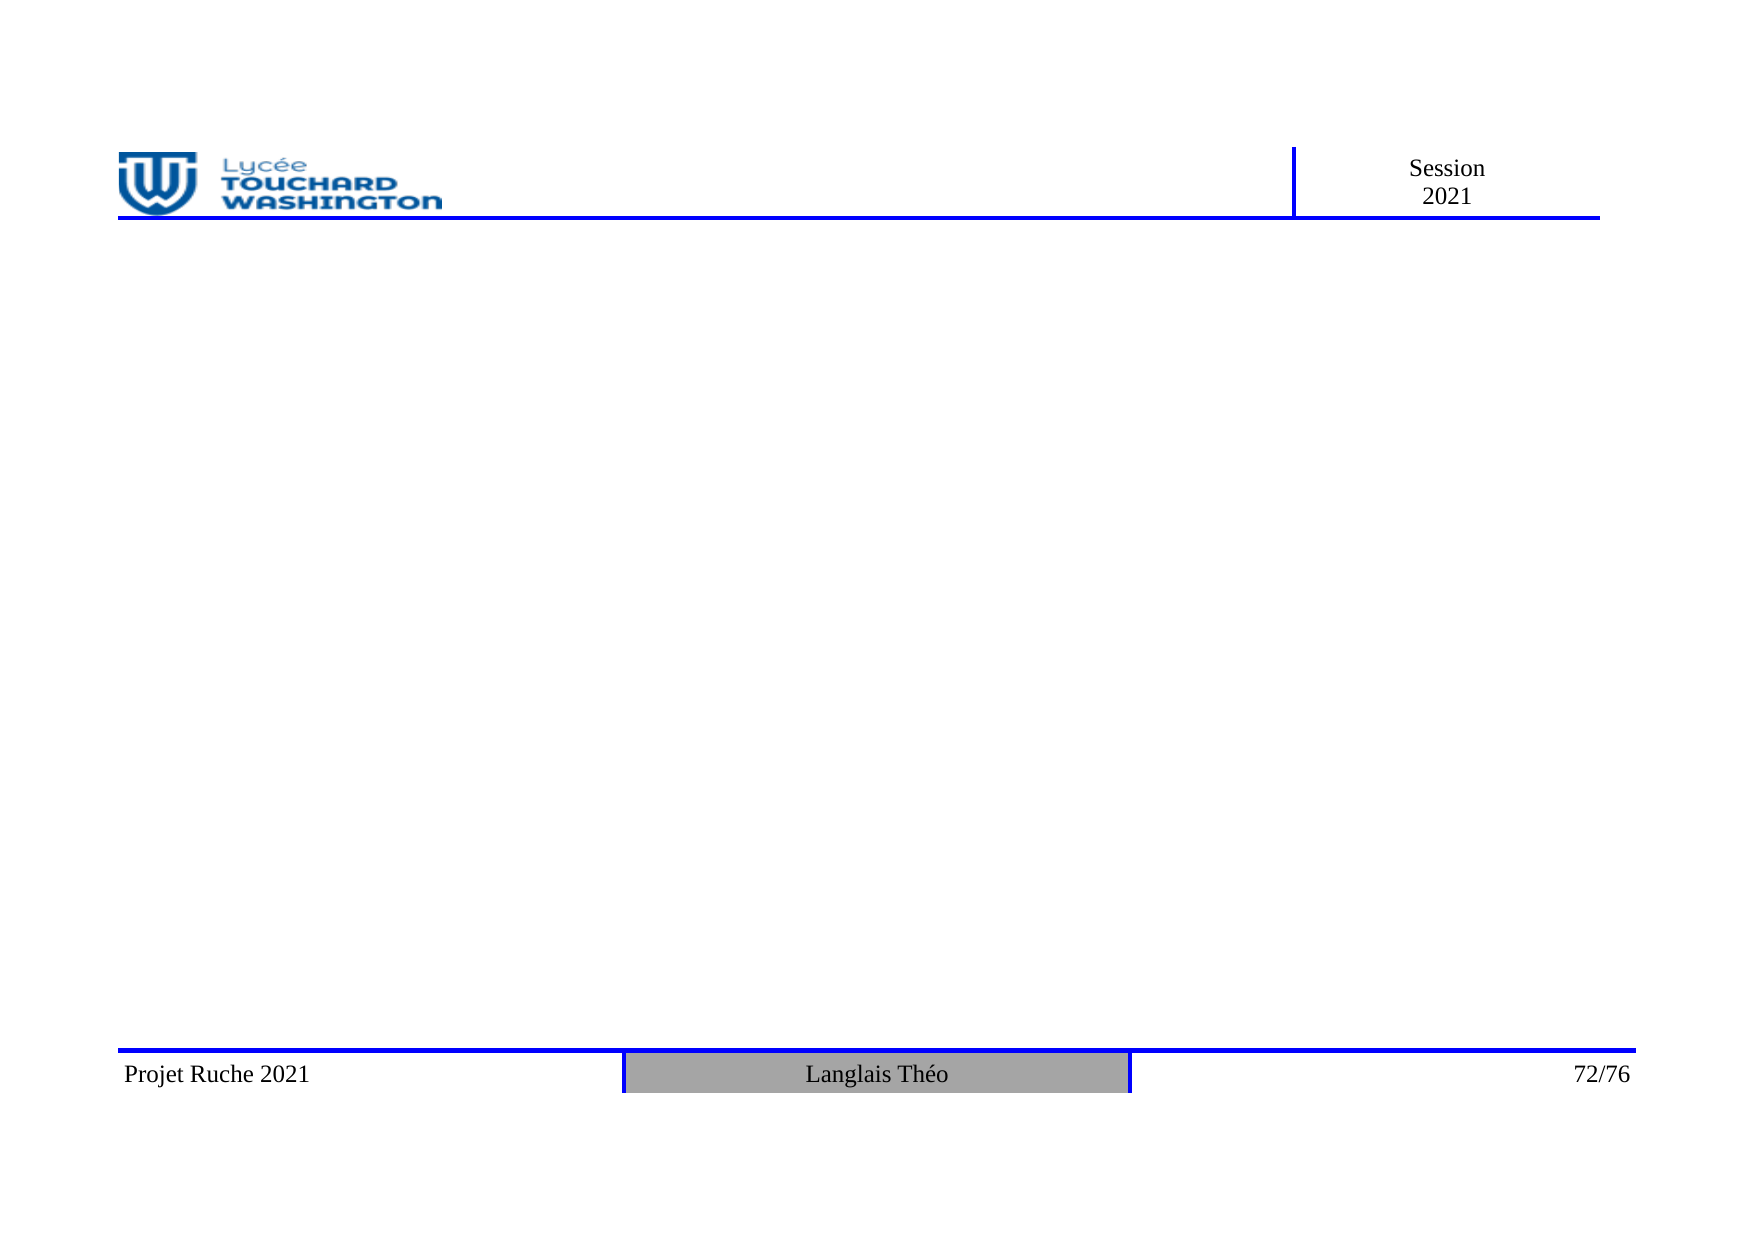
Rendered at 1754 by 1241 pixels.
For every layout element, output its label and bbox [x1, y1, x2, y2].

picture [118, 152, 442, 216]
